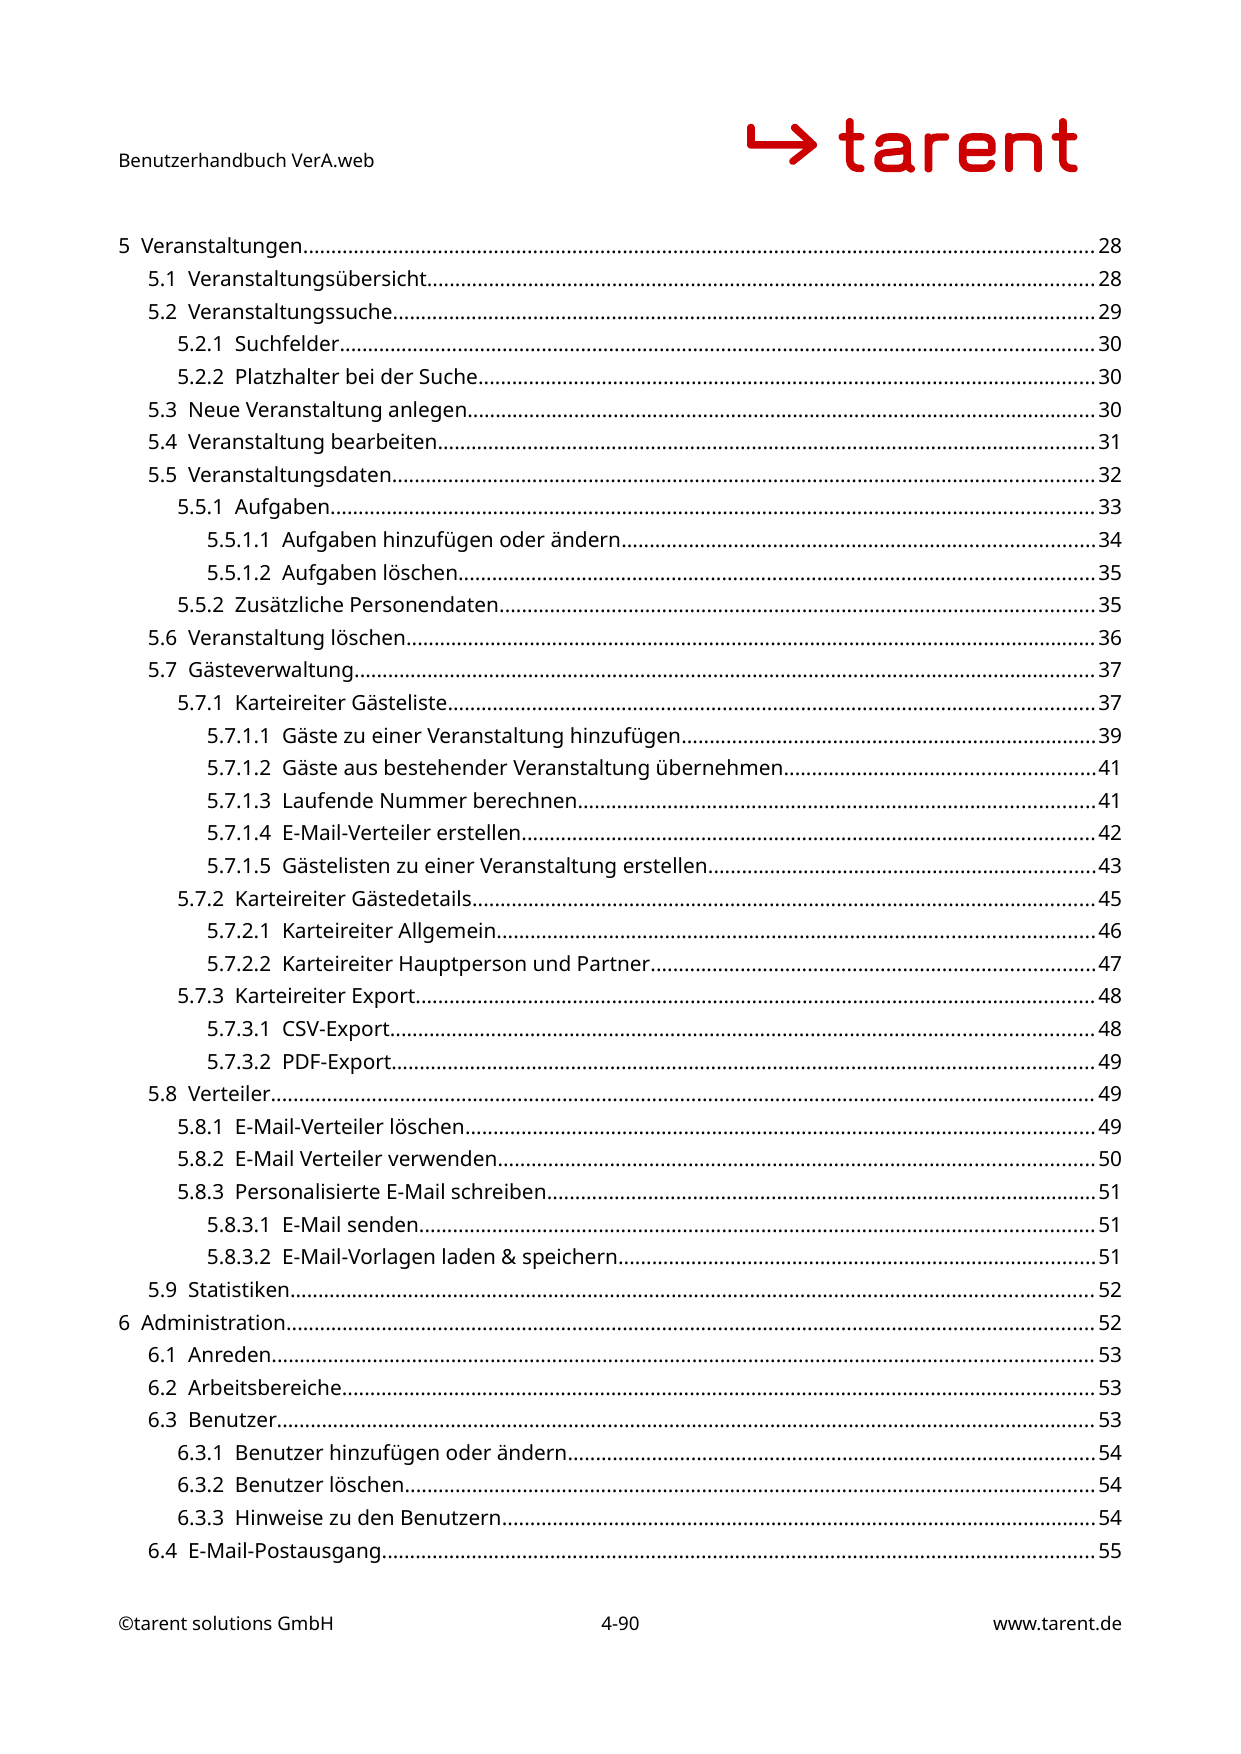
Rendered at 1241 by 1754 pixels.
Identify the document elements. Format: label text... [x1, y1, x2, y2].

text 5.7.2.1 Karteireiter Allgemein 46 [207, 916, 1122, 945]
text 6.2 Arbeitsbereiche 53 [148, 1373, 1122, 1401]
text 5.7 Gästeverwaltung 37 [148, 656, 1122, 684]
text 5.8.2 E-Mail Verteiler verwenden 50 [177, 1144, 1122, 1173]
text 5.7.2.2 Karteireiter Hauptperson und Partner 47 [207, 949, 1122, 977]
text 5.5.1.1 Aufgaben hinzufügen oder ändern 34 [207, 525, 1122, 553]
text 5.1 Veranstaltungsübersicht 28 [148, 264, 1122, 293]
text 5.7.1.5 Gästelisten zu einer Veranstaltung erstellen 43 [207, 851, 1122, 879]
text 5.7.1.1 Gäste zu einer Veranstaltung hinzufügen 39 [207, 721, 1122, 749]
text 5.8.3.1 E-Mail senden 51 [207, 1210, 1122, 1238]
text 5.5.1.2 Aufgaben löschen 35 [207, 558, 1122, 586]
text 5.7.3.2 PDF-Export 49 [207, 1047, 1122, 1075]
text 6.1 Anreden 53 [148, 1340, 1122, 1369]
text 6.3.2 Benutzer löschen 54 [177, 1471, 1122, 1499]
text 5.2.1 Suchfelder 30 [177, 329, 1122, 358]
text 5.7.3.1 CSV-Export 48 [207, 1014, 1122, 1043]
text 5.8.3 Personalisierte E-Mail schreiben 51 [177, 1177, 1122, 1206]
text 5.3 Neue Veranstaltung anlegen 30 [148, 395, 1122, 423]
text 5.8.1 E-Mail-Verteiler löschen 49 [177, 1112, 1122, 1140]
text 6.3 Benutzer 53 [148, 1405, 1122, 1434]
text 5.2 Veranstaltungssuche 29 [148, 297, 1122, 325]
text 6.3.1 Benutzer hinzufügen oder ändern 54 [177, 1438, 1122, 1466]
text 6 Administration 52 [118, 1308, 1122, 1336]
text 5 Veranstaltungen 28 [118, 232, 1122, 260]
text 6.3.3 Hinweise zu den Benutzern 54 [177, 1503, 1122, 1532]
text 6.4 E-Mail-Postausgang 55 [148, 1536, 1122, 1564]
text 5.7.1.4 E-Mail-Verteiler erstellen 42 [207, 818, 1122, 847]
text 5.5.2 Zusätzliche Personendaten 35 [177, 590, 1122, 619]
text 5.8.3.2 E-Mail-Vorlagen laden & speichern 51 [207, 1242, 1122, 1271]
text 5.7.1.2 Gäste aus bestehender Veranstaltung übernehmen 41 [207, 753, 1122, 782]
text 5.5.1 Aufgaben 33 [177, 492, 1122, 521]
text 5.8 Verteiler 49 [148, 1079, 1122, 1108]
text 5.7.2 Karteireiter Gästedetails 45 [177, 884, 1122, 912]
text 5.4 Veranstaltung bearbeiten 31 [148, 427, 1122, 456]
text 5.7.1 Karteireiter Gästeliste 37 [177, 688, 1122, 717]
text 5.9 Statistiken 52 [148, 1275, 1122, 1303]
text 5.7.1.3 Laufende Nummer berechnen 41 [207, 786, 1122, 814]
text 5.5 Veranstaltungsdaten 32 [148, 460, 1122, 488]
text 5.2.2 Platzhalter bei der Suche 30 [177, 362, 1122, 391]
text 5.6 Veranstaltung löschen 36 [148, 623, 1122, 651]
text 5.7.3 Karteireiter Export 48 [177, 982, 1122, 1010]
